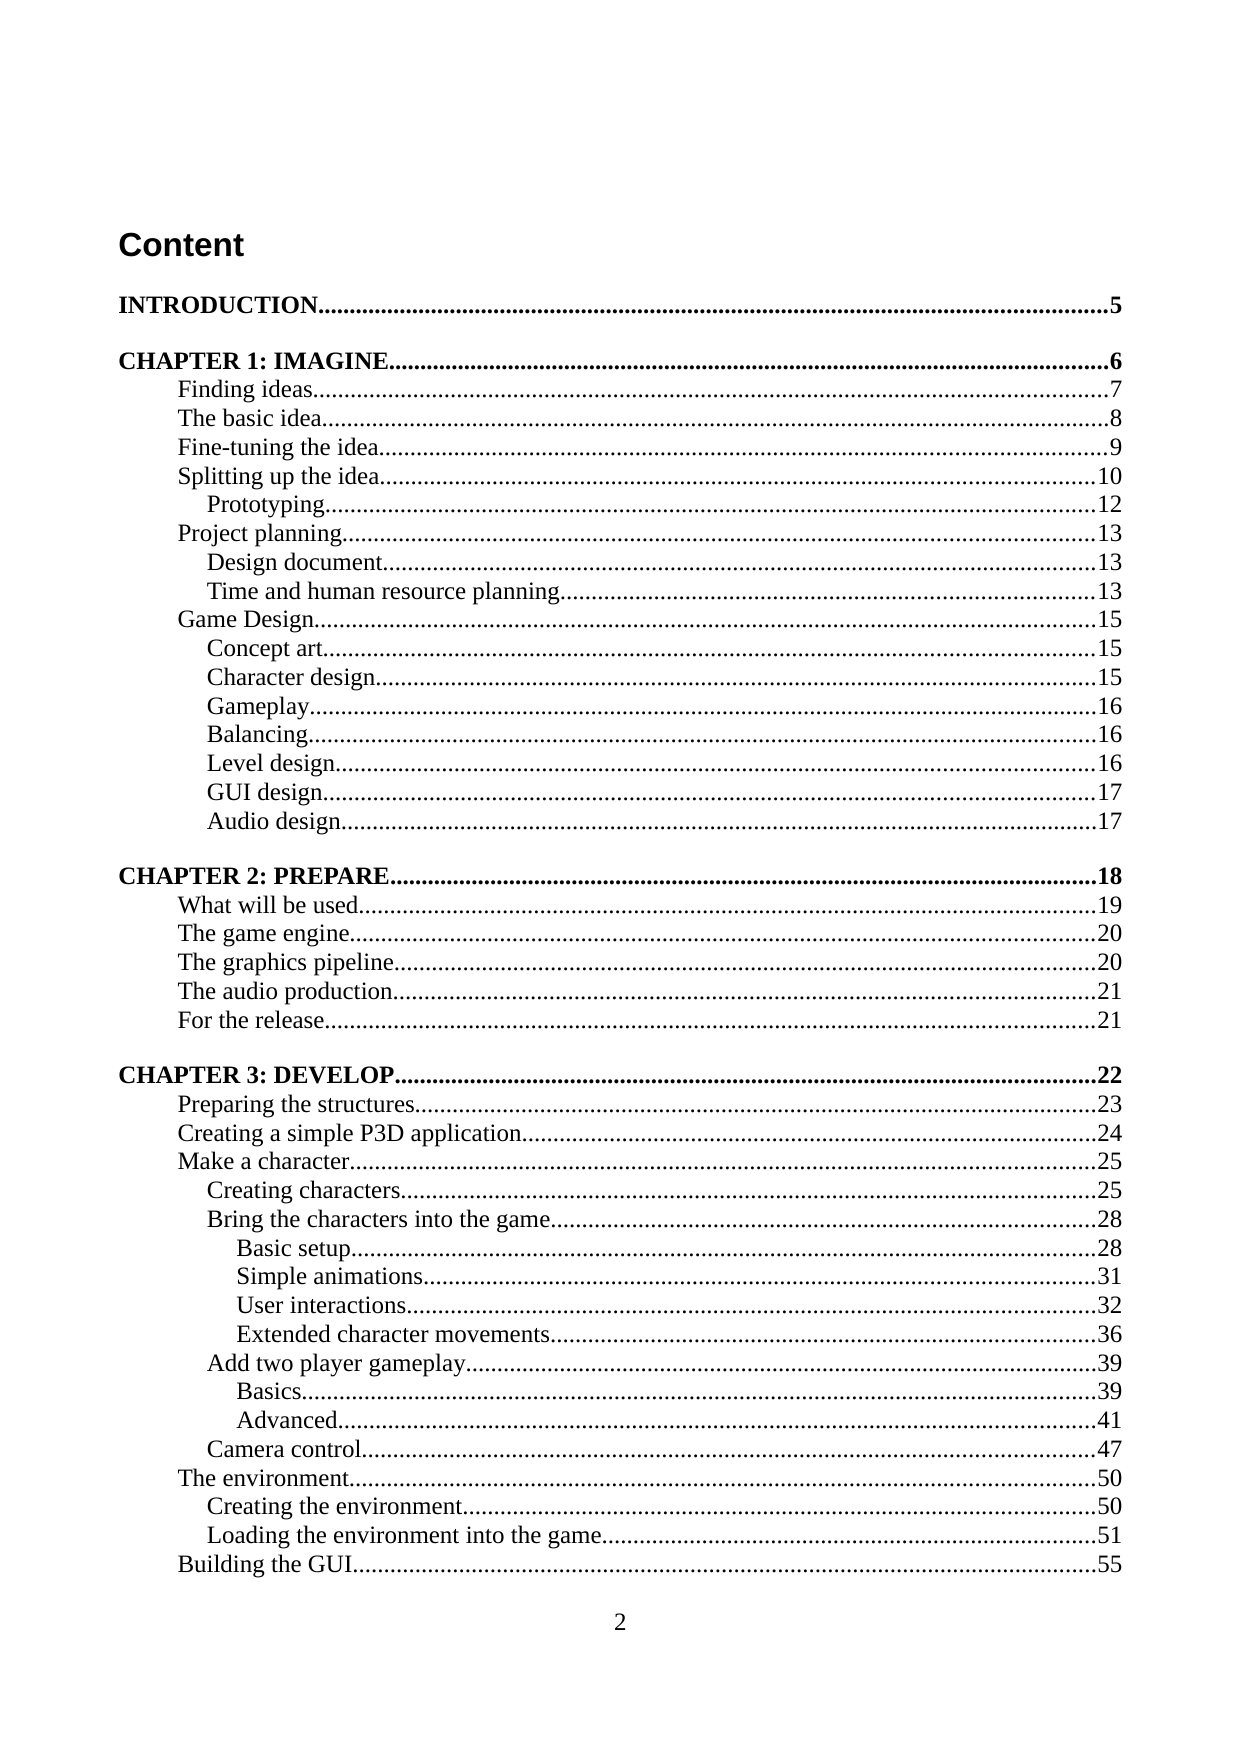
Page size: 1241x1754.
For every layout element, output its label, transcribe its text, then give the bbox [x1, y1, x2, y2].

text Camera control 47 [207, 1434, 1122, 1463]
text Loading the environment into the game 51 [207, 1520, 1122, 1549]
text Game Design 15 [177, 604, 1122, 633]
text Prototyping 12 [207, 489, 1122, 518]
text For the release 21 [177, 1005, 1122, 1033]
text Project planning 13 [177, 518, 1122, 547]
text The audio production 21 [177, 976, 1122, 1005]
text The environment 50 [177, 1463, 1122, 1491]
text What will be used 19 [177, 890, 1122, 918]
text Chapter 1: Imagine 6 [118, 346, 1122, 374]
text The basic idea 8 [177, 403, 1122, 432]
text Building the GUI 55 [177, 1549, 1122, 1578]
text Splitting up the idea 10 [177, 461, 1122, 489]
text Add two player gameplay 39 [207, 1348, 1122, 1376]
text User interactions 32 [236, 1290, 1122, 1319]
text Introduction 5 [118, 290, 1122, 319]
text Advanced 41 [236, 1405, 1122, 1434]
text Make a character 25 [177, 1146, 1122, 1175]
text Basic setup 28 [236, 1233, 1122, 1261]
text Preparing the structures 23 [177, 1089, 1122, 1118]
text Simple animations 31 [236, 1261, 1122, 1290]
text Time and human resource planning 13 [207, 576, 1122, 604]
text Chapter 3: Develop 22 [118, 1060, 1122, 1089]
text GUI design 17 [207, 777, 1122, 806]
text Creating characters 25 [207, 1175, 1122, 1204]
text Design document 13 [207, 547, 1122, 576]
text Chapter 2: Prepare 18 [118, 861, 1122, 890]
text Concept art 15 [207, 633, 1122, 662]
text Creating the environment 50 [207, 1491, 1122, 1520]
text The game engine 20 [177, 918, 1122, 947]
text Audio design 17 [207, 806, 1122, 834]
text Fine-tuning the idea 9 [177, 432, 1122, 461]
text The graphics pipeline 20 [177, 947, 1122, 976]
text Character design 15 [207, 662, 1122, 691]
text Creating a simple P3D application 24 [177, 1118, 1122, 1146]
text Basics 39 [236, 1376, 1122, 1405]
subtitle Content [118, 225, 1122, 264]
text Gameplay 16 [207, 691, 1122, 719]
text Level design 16 [207, 748, 1122, 777]
text Extended character movements 36 [236, 1319, 1122, 1348]
text Bring the characters into the game 28 [207, 1204, 1122, 1233]
text Balancing 16 [207, 719, 1122, 748]
text Finding ideas 7 [177, 374, 1122, 403]
